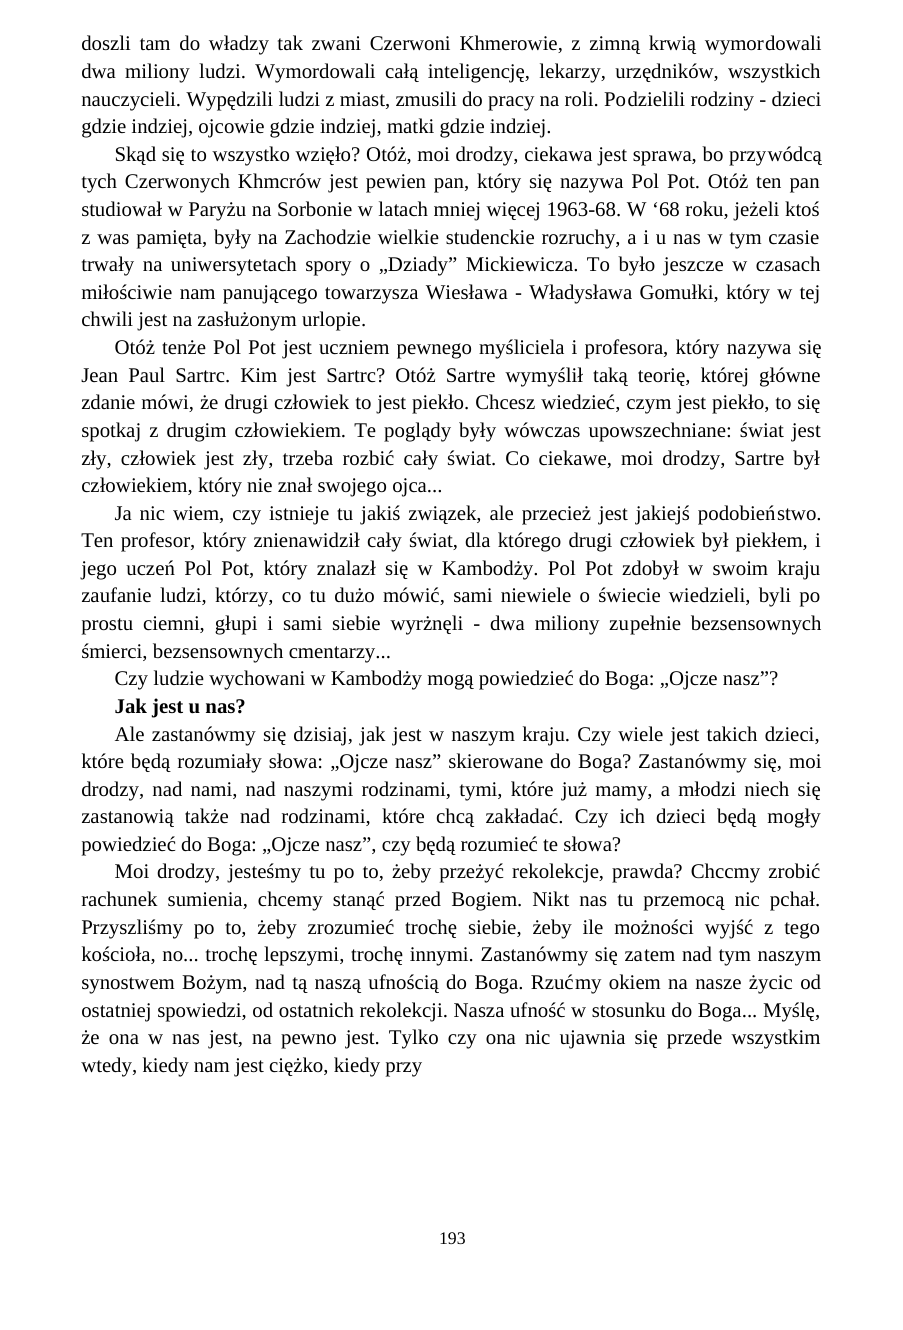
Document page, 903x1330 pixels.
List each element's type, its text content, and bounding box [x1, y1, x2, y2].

text Skąd się to wszystko wzięło? Otóż, moi drodzy, ciekawa jest sprawa, bo przy­wódcą tych Czerwonych Khmcrów jest pewien pan, który się nazywa Pol Pot. Otóż ten pan studiował w Paryżu na Sorbonie w latach mniej więcej 1963-68. W ‘68 roku, jeżeli ktoś z was pamięta, były na Zachodzie wielkie studenckie rozruchy, a i u nas w tym czasie trwały na uniwersytetach spory o „Dziady” Mickiewicza. To było jeszcze w czasach miłościwie nam panującego towarzysza Wiesława - Władysława Gomułki, który w tej chwili jest na zasłużonym urlopie. [81, 142, 821, 331]
text Moi drodzy, jesteśmy tu po to, żeby przeżyć rekolekcje, prawda? Chccmy zrobić rachunek sumienia, chcemy stanąć przed Bogiem. Nikt nas tu przemocą nic pchał. Przyszliśmy po to, żeby zrozumieć trochę siebie, żeby ile możności wyjść z tego kościoła, no... trochę lepszymi, trochę innymi. Zastanówmy się za­tem nad tym naszym synostwem Bożym, nad tą naszą ufnością do Boga. Rzuć­my okiem na nasze życic od ostatniej spowiedzi, od ostatnich rekolekcji. Nasza ufność w stosunku do Boga... Myślę, że ona w nas jest, na pewno jest. Tylko czy ona nic ujawnia się przede wszystkim wtedy, kiedy nam jest ciężko, kiedy przy­ [81, 859, 821, 1077]
text 193 [439, 1228, 469, 1248]
text Otóż tenże Pol Pot jest uczniem pewnego myśliciela i profesora, który na­zywa się Jean Paul Sartrc. Kim jest Sartrc? Otóż Sartre wymyślił taką teorię, której główne zdanie mówi, że drugi człowiek to jest piekło. Chcesz wiedzieć, czym jest piekło, to się spotkaj z drugim człowiekiem. Te poglądy były wówczas upowszechniane: świat jest zły, człowiek jest zły, trzeba rozbić cały świat. Co ciekawe, moi drodzy, Sartre był człowiekiem, który nie znał swojego ojca... [81, 335, 821, 497]
text Czy ludzie wychowani w Kambodży mogą powiedzieć do Boga: „Ojcze nasz”? [81, 666, 821, 690]
text Ale zastanówmy się dzisiaj, jak jest w naszym kraju. Czy wiele jest takich dzieci, które będą rozumiały słowa: „Ojcze nasz” skierowane do Boga? Zasta­nówmy się, moi drodzy, nad nami, nad naszymi rodzinami, tymi, które już mamy, a młodzi niech się zastanowią także nad rodzinami, które chcą zakładać. Czy ich dzieci będą mogły powiedzieć do Boga: „Ojcze nasz”, czy będą rozumieć te słowa? [81, 721, 821, 856]
text Jak jest u nas? [81, 694, 821, 718]
text doszli tam do władzy tak zwani Czerwoni Khmerowie, z zimną krwią wymor­dowali dwa miliony ludzi. Wymordowali całą inteligencję, lekarzy, urzędników, wszystkich nauczycieli. Wypędzili ludzi z miast, zmusili do pracy na roli. Po­dzielili rodziny - dzieci gdzie indziej, ojcowie gdzie indziej, matki gdzie indziej. [81, 31, 821, 138]
text Ja nic wiem, czy istnieje tu jakiś związek, ale przecież jest jakiejś podobień­stwo. Ten profesor, który znienawidził cały świat, dla którego drugi człowiek był piekłem, i jego uczeń Pol Pot, który znalazł się w Kambodży. Pol Pot zdobył w swoim kraju zaufanie ludzi, którzy, co tu dużo mówić, sami niewiele o świecie wiedzieli, byli po prostu ciemni, głupi i sami siebie wyrżnęli - dwa miliony zu­pełnie bezsensownych śmierci, bezsensownych cmentarzy... [81, 501, 821, 663]
